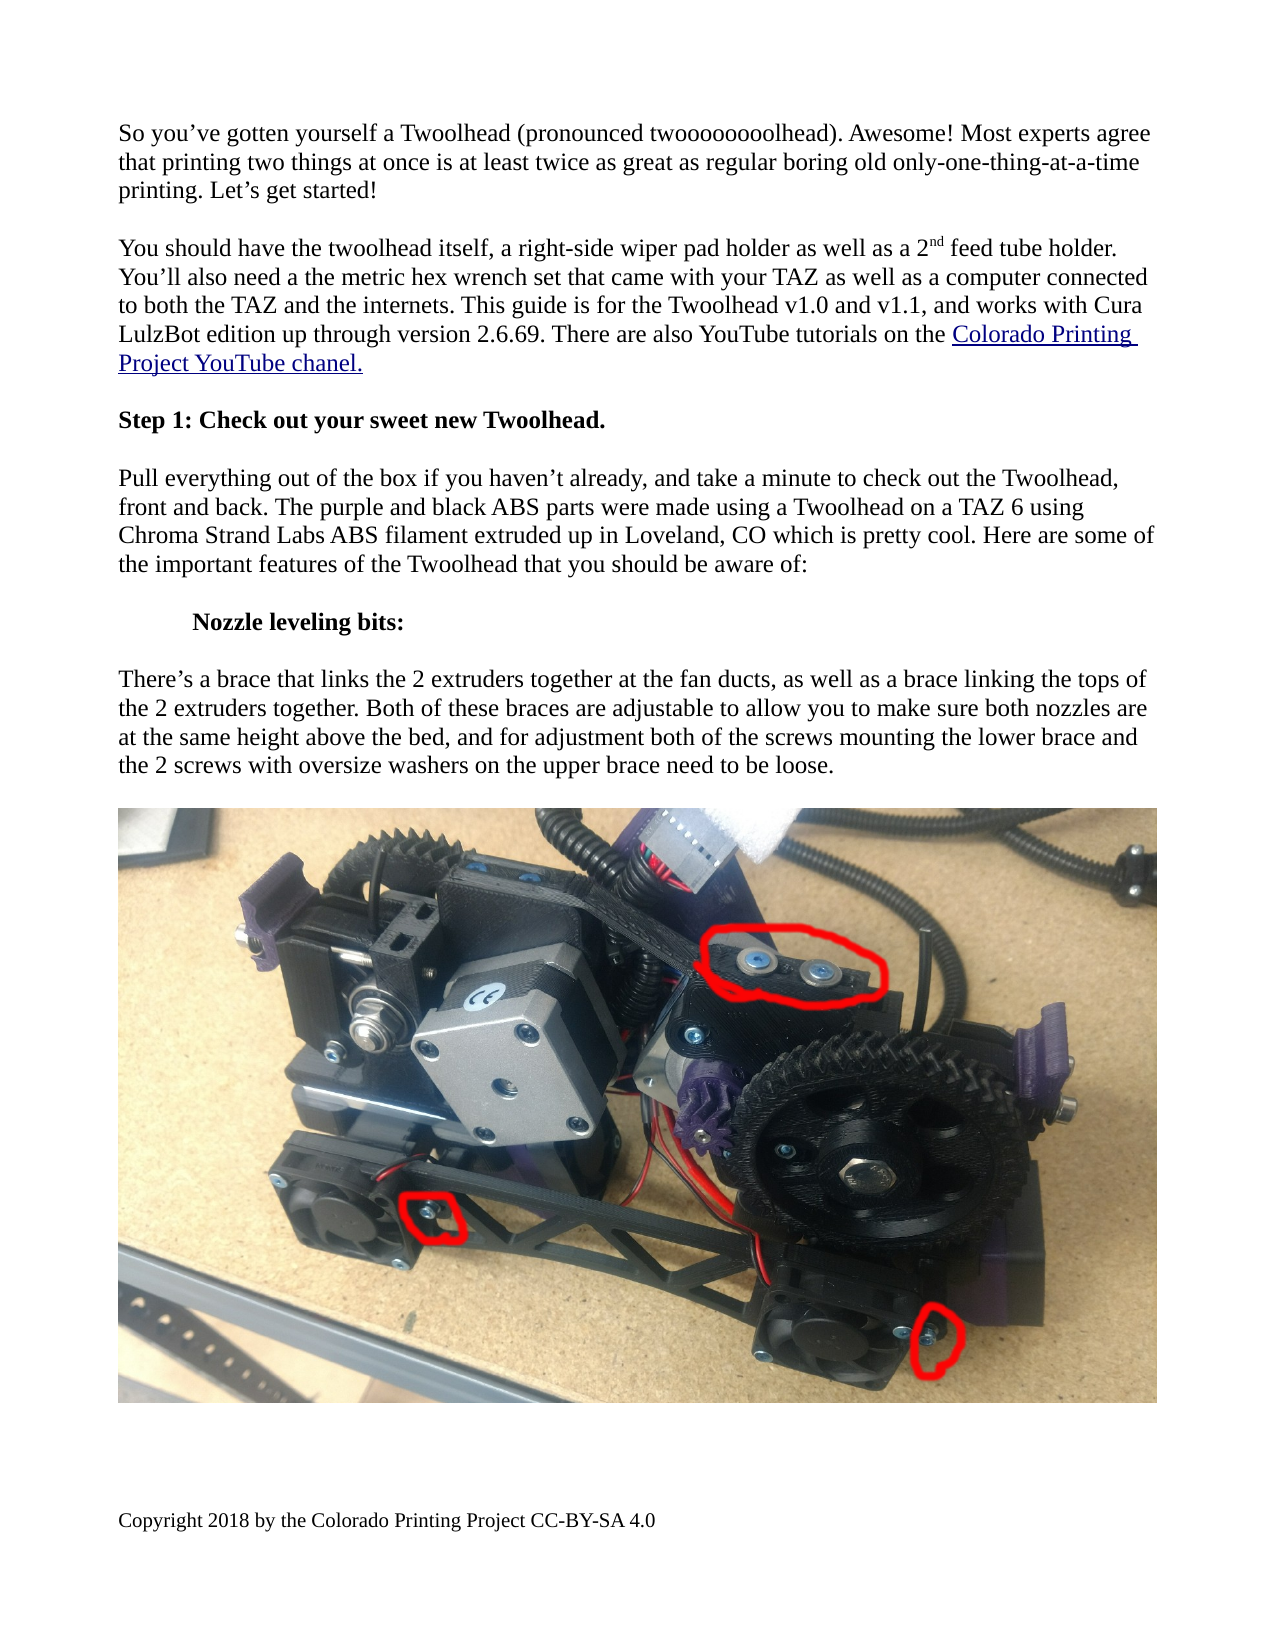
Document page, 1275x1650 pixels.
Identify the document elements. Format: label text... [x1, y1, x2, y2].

text Step 1: Check out your sweet new Twoolhead. [118, 406, 1157, 434]
text There’s a brace that links the 2 extruders together at the fan ducts, as well as a brace linking the tops of the 2 extruders together. Both of these braces are adjustable to allow you to make sure both nozzles are at the same height above the bed, and for adjustment both of the screws mounting the lower brace and the 2 screws with oversize washers on the upper brace need to be loose. [118, 664, 1157, 779]
picture [118, 808, 1157, 1403]
text So you’ve gotten yourself a Twoolhead (pronounced twoooooooolhead). Awesome! Most experts agree that printing two things at once is at least twice as great as regular boring old only-one-thing-at-a-time printing. Let’s get started! [118, 118, 1157, 204]
text Nozzle leveling bits: [118, 607, 1157, 636]
text You should have the twoolhead itself, a right-side wiper pad holder as well as a 2nd feed tube holder. You’ll also need a the metric hex wrench set that came with your TAZ as well as a computer connected to both the TAZ and the internets. This guide is for the Twoolhead v1.0 and v1.1, and works with Cura LulzBot edition up through version 2.6.69. There are also YouTube tutorials on the Colorado Printing Project YouTube chanel. [118, 233, 1157, 377]
text Pull everything out of the box if you haven’t already, and take a minute to check out the Twoolhead, front and back. The purple and black ABS parts were made using a Twoolhead on a TAZ 6 using Chroma Strand Labs ABS filament extruded up in Loveland, CO which is pretty cool. Here are some of the important features of the Twoolhead that you should be aware of: [118, 463, 1157, 578]
